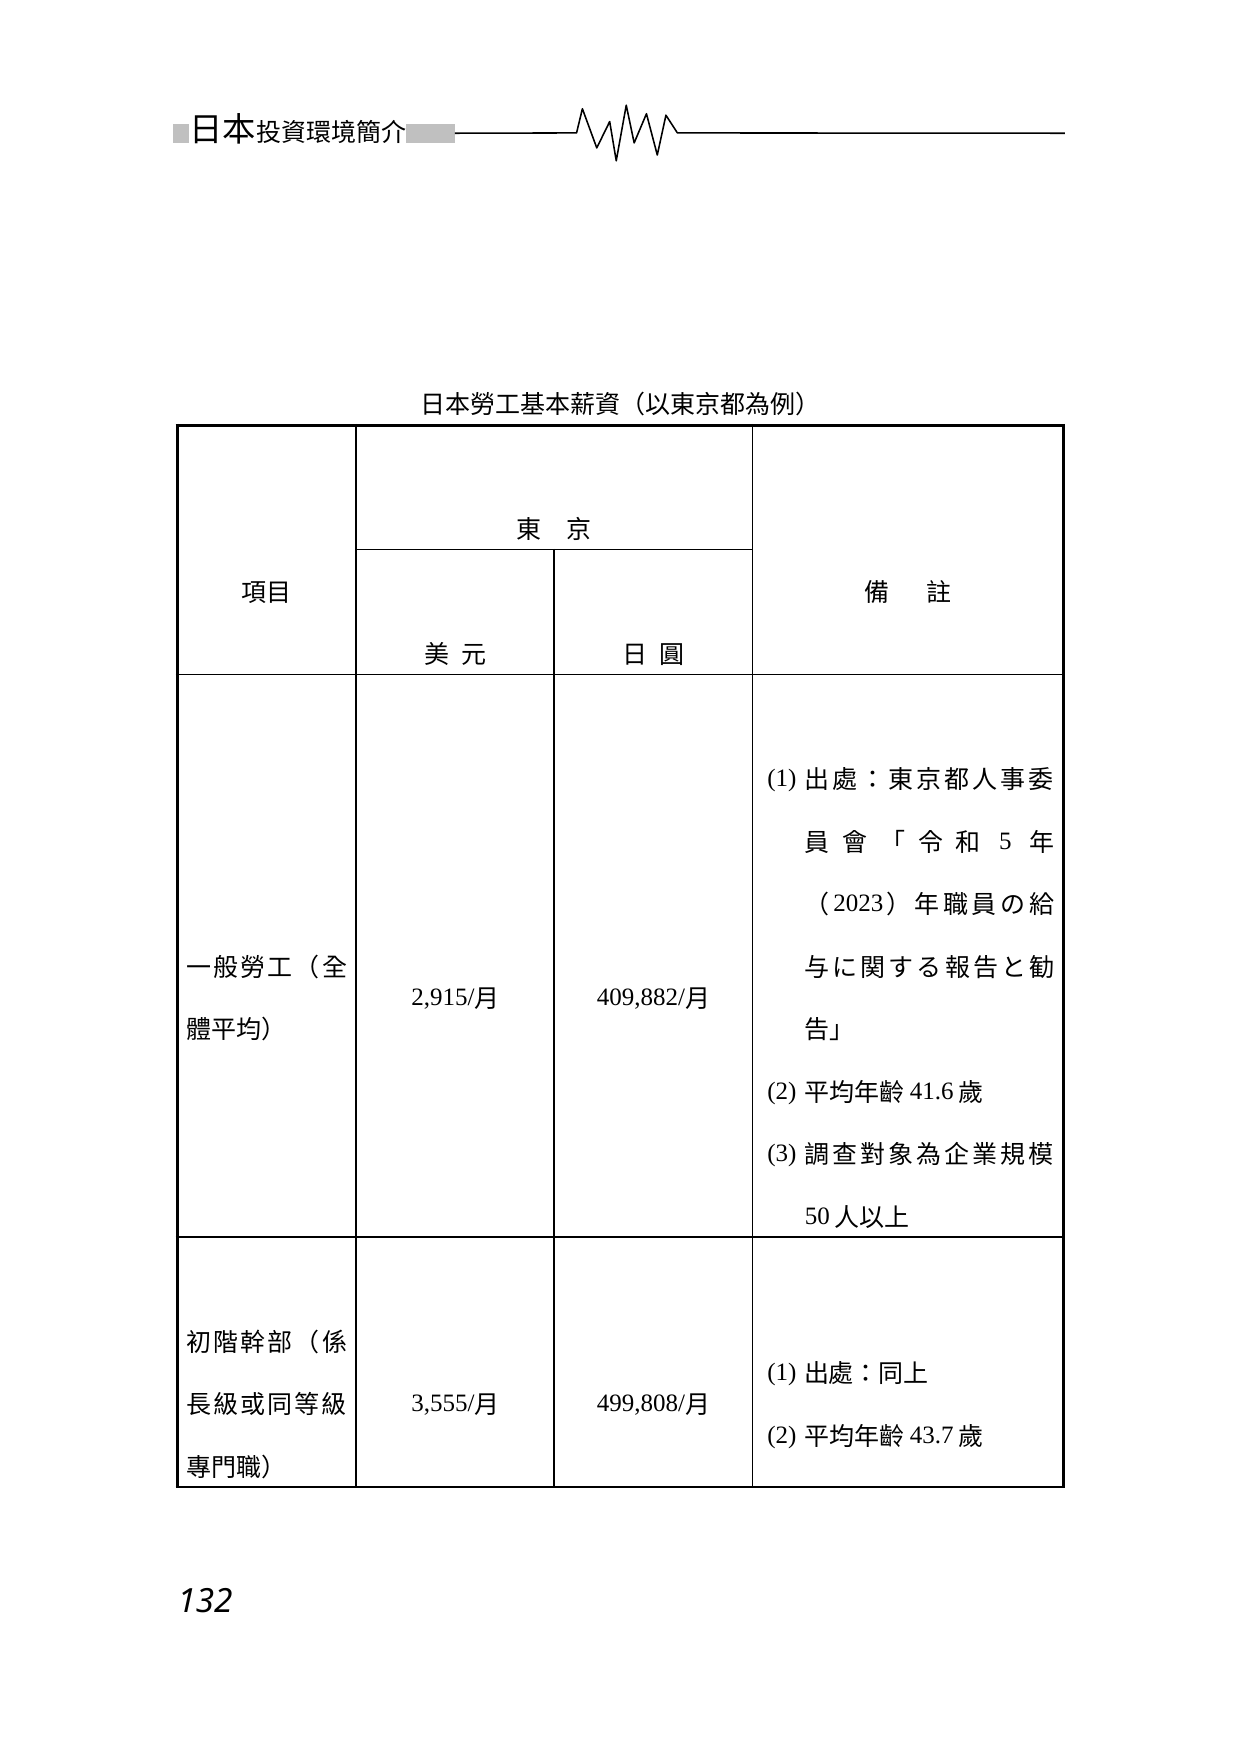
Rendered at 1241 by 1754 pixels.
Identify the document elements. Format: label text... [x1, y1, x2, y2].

table_cell 美 元 [357, 550, 553, 674]
table_cell 出處：東京都人事委員會「令和5年（2023）年職員の給与に関する報告と勧告」 平均年齡41.6歲 調查對象為企業規模50人以上 [753, 675, 1062, 1236]
table_cell 初階幹部（係長級或同等級專門職） [179, 1238, 355, 1486]
table_cell 3,555/月 [357, 1238, 553, 1486]
table_cell 一般勞工（全體平均） [179, 675, 355, 1236]
table_cell 499,808/月 [555, 1238, 752, 1486]
table_header 項目 [179, 427, 355, 674]
table_header 東 京 [357, 427, 752, 549]
table_cell 日 圓 [555, 550, 752, 674]
table_cell 2,915/月 [357, 675, 553, 1236]
text 日本勞工基本薪資（以東京都為例） [177, 361, 1063, 424]
table_cell 出處：同上 平均年齡43.7歲 [753, 1238, 1062, 1486]
table_cell 409,882/月 [555, 675, 752, 1236]
table_header 備 註 [753, 427, 1062, 674]
